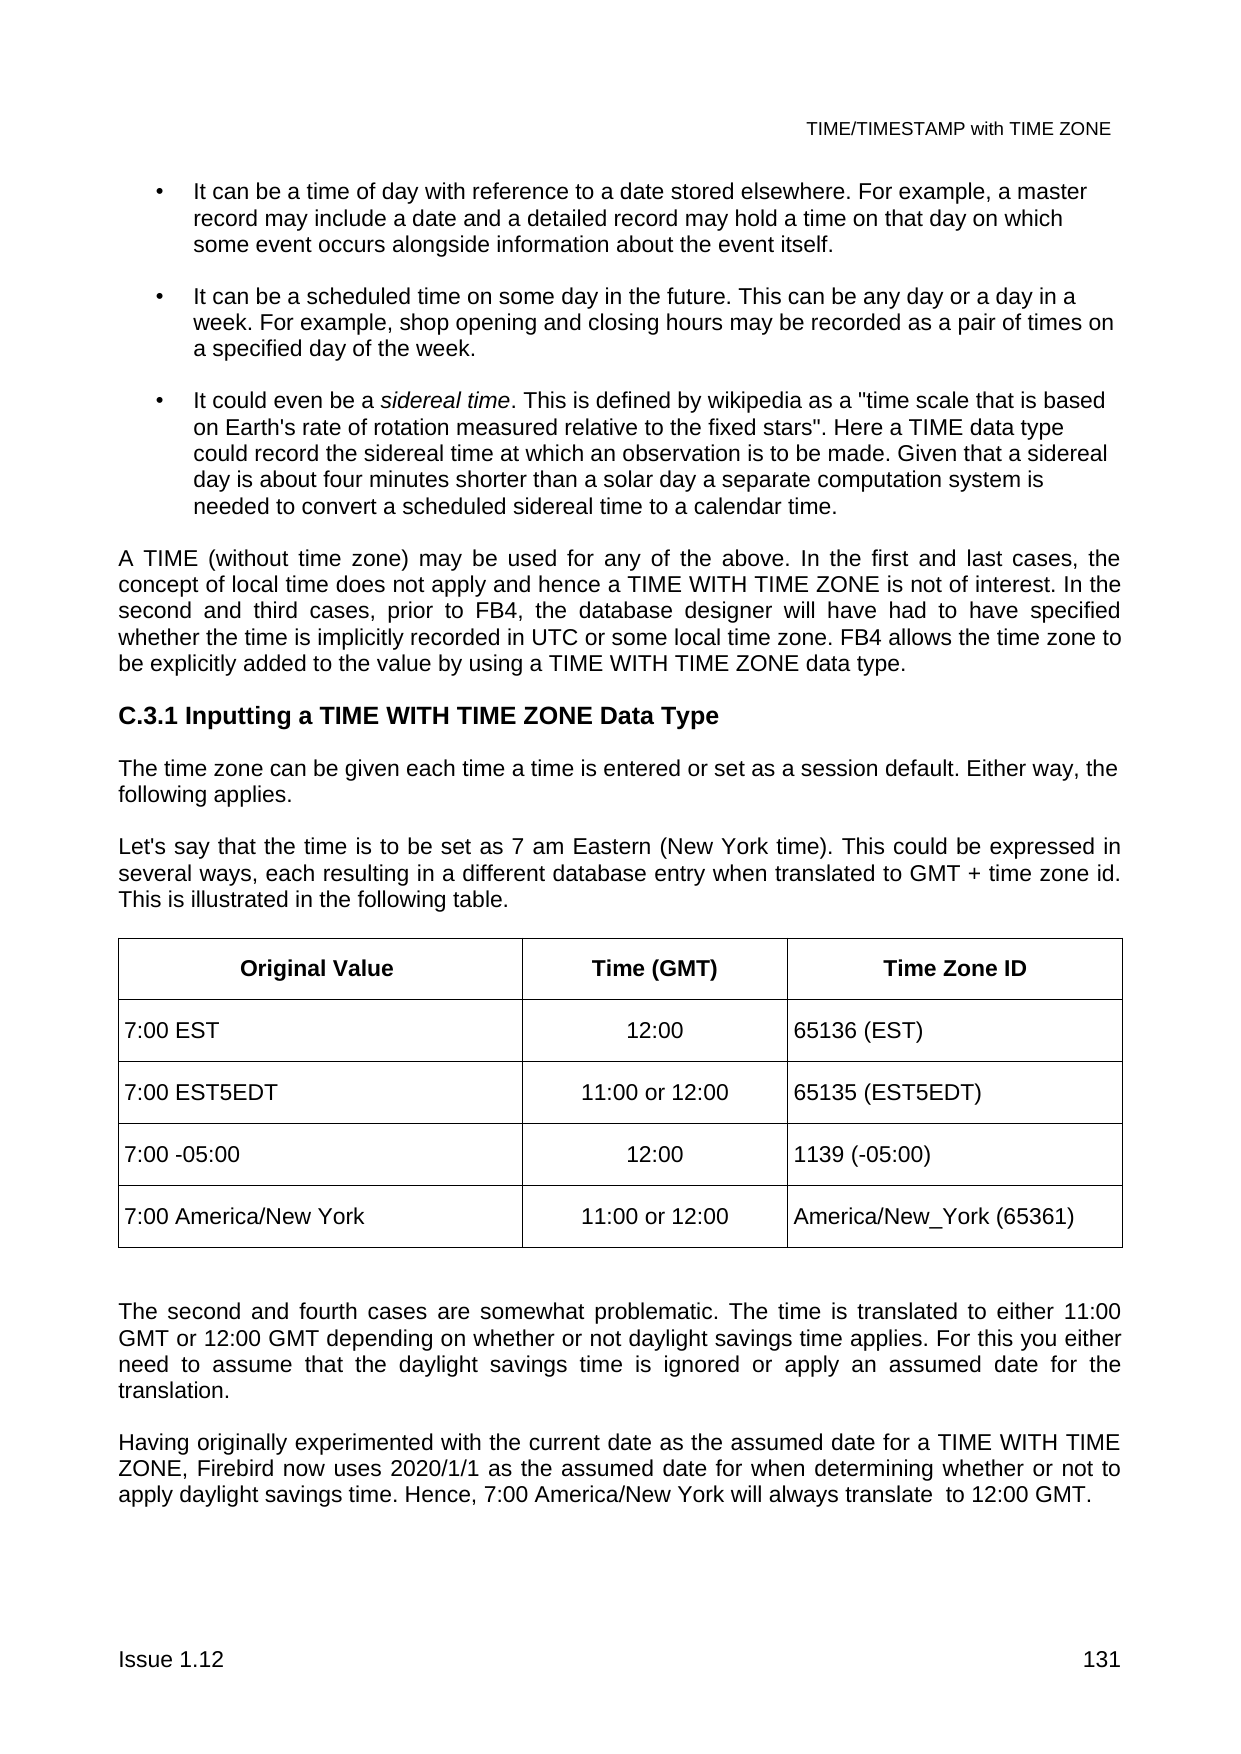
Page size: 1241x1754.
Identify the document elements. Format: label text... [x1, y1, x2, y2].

text The second and fourth cases are somewhat problematic. The time is translated to either 11:00 GMT or 12:00 GMT depending on whether or not daylight savings time applies. For this you either need to assume that the daylight savings time is ignored or apply an assumed date for the translation. [118, 1298, 1122, 1404]
list It can be a time of day with reference to a date stored elsewhere. For example, a master record may include a date and a detailed record may hold a time on that day on which some event occurs alongside information about the event itself. [156, 178, 1122, 257]
table_cell 7:00 EST5EDT [119, 1062, 522, 1123]
table_cell 11:00 or 12:00 [523, 1186, 787, 1247]
table_cell America/New_York (65361) [788, 1186, 1122, 1247]
list It can be a scheduled time on some day in the future. This can be any day or a day in a week. For example, shop opening and closing hours may be recorded as a pair of times on a specified day of the week. [156, 283, 1122, 362]
table_cell 65136 (EST) [788, 1000, 1122, 1061]
table_cell 7:00 EST [119, 1000, 522, 1061]
subtitle Inputting a TIME WITH TIME ZONE Data Type [118, 701, 1122, 730]
table_cell 1139 (-05:00) [788, 1124, 1122, 1185]
text Let's say that the time is to be set as 7 am Eastern (New York time). This could be expressed in several ways, each resulting in a different database entry when translated to GMT + time zone id. This is illustrated in the following table. [118, 833, 1122, 912]
text Having originally experimented with the current date as the assumed date for a TIME WITH TIME ZONE, Firebird now uses 2020/1/1 as the assumed date for when determining whether or not to apply daylight savings time. Hence, 7:00 America/New York will always translate to 12:00 GMT. [118, 1429, 1122, 1508]
table_header Time Zone ID [788, 939, 1122, 999]
table_cell 12:00 [523, 1124, 787, 1185]
text A TIME (without time zone) may be used for any of the above. In the first and last cases, the concept of local time does not apply and hence a TIME WITH TIME ZONE is not of interest. In the second and third cases, prior to FB4, the database designer will have had to have specified whether the time is implicitly recorded in UTC or some local time zone. FB4 allows the time zone to be explicitly added to the value by using a TIME WITH TIME ZONE data type. [118, 544, 1122, 676]
table_cell 12:00 [523, 1000, 787, 1061]
table_cell 65135 (EST5EDT) [788, 1062, 1122, 1123]
text The time zone can be given each time a time is entered or set as a session default. Either way, the following applies. [118, 755, 1122, 808]
table_cell 7:00 America/New York [119, 1186, 522, 1247]
table_header Time (GMT) [523, 939, 787, 999]
table_header Original Value [119, 939, 522, 999]
list It could even be a sidereal time. This is defined by wikipedia as a "time scale that is based on Earth's rate of rotation measured relative to the fixed stars". Here a TIME data type could record the sidereal time at which an observation is to be made. Given that a sidereal day is about four minutes shorter than a solar day a separate computation system is needed to convert a scheduled sidereal time to a calendar time. [156, 387, 1122, 519]
table_cell 7:00 -05:00 [119, 1124, 522, 1185]
table_cell 11:00 or 12:00 [523, 1062, 787, 1123]
